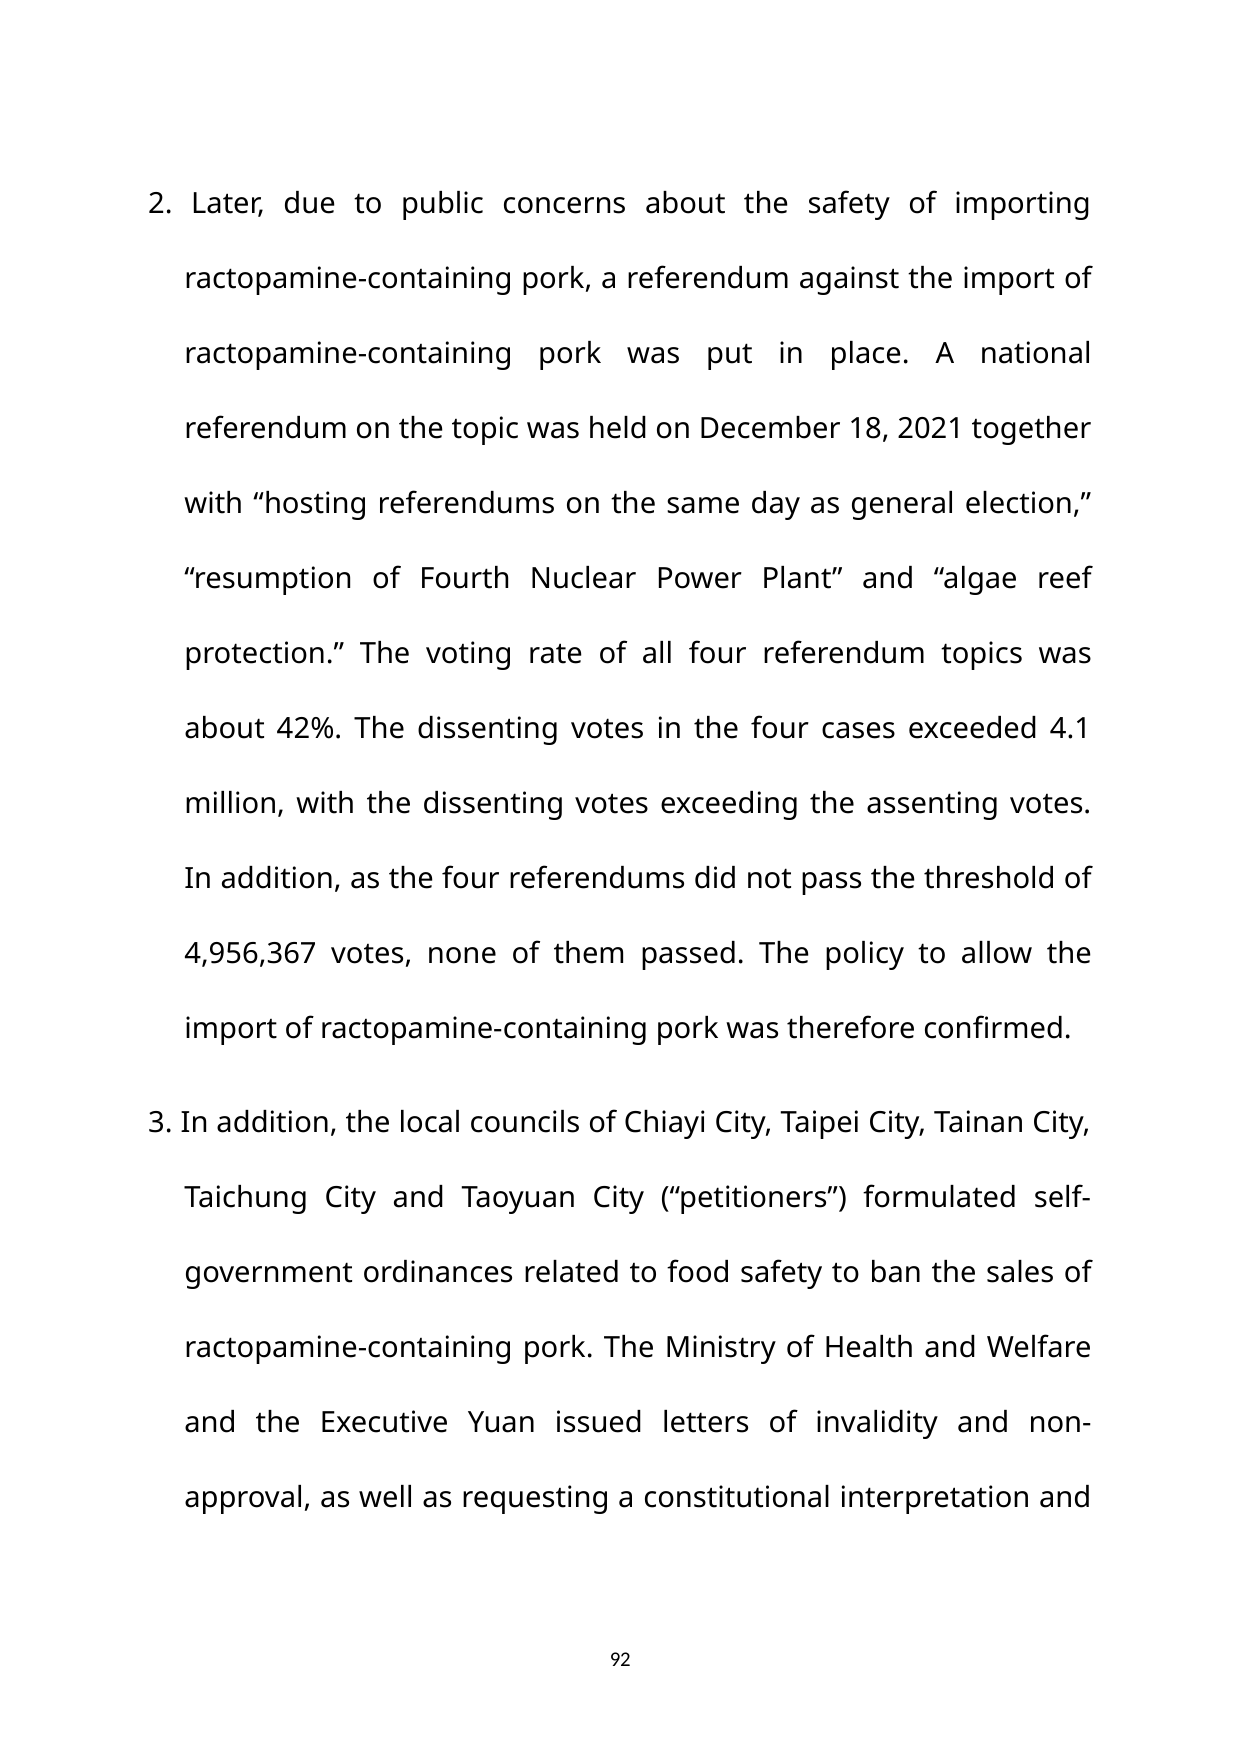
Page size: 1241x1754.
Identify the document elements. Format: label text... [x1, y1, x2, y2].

text 2. Later, due to public concerns about the safety of importing ractopamine-containing pork, a referendum against the import of ractopamine-containing pork was put in place. A national referendum on the topic was held on December 18, 2021 together with “hosting referendums on the same day as general election,” “resumption of Fourth Nuclear Power Plant” and “algae reef protection.” The voting rate of all four referendum topics was about 42%. The dissenting votes in the four cases exceeded 4.1 million, with the dissenting votes exceeding the assenting votes. In addition, as the four referendums did not pass the threshold of 4,956,367 votes, none of them passed. The policy to allow the import of ractopamine-containing pork was therefore confirmed. [148, 164, 1092, 1064]
text 3. In addition, the local councils of Chiayi City, Taipei City, Tainan City, Taichung City and Taoyuan City (“petitioners”) formulated self-government ordinances related to food safety to ban the sales of ractopamine-containing pork. The Ministry of Health and Welfare and the Executive Yuan issued letters of invalidity and non-approval, as well as requesting a constitutional interpretation and [148, 1083, 1092, 1533]
